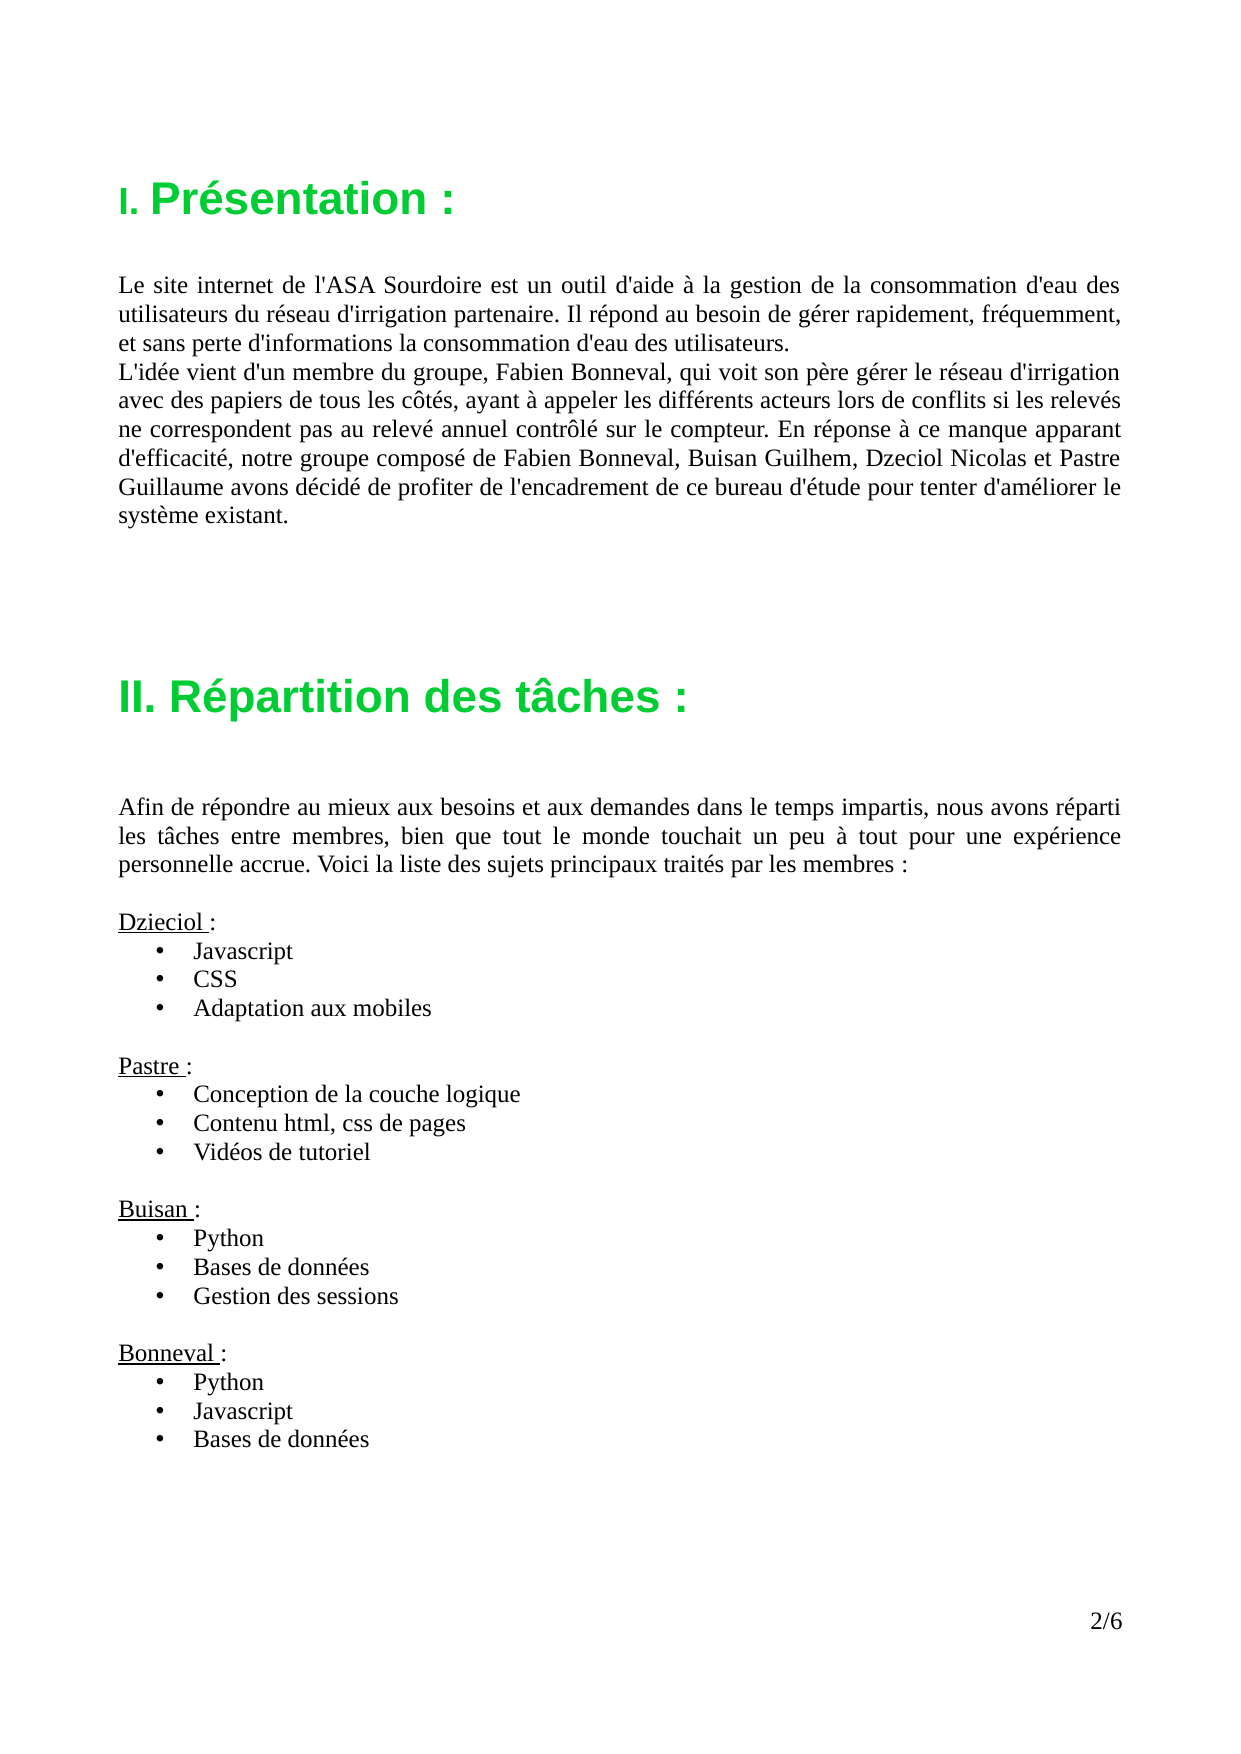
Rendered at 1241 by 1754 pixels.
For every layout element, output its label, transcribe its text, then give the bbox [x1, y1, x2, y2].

list Contenu html, css de pages [156, 1108, 1122, 1137]
list Javascript [156, 1396, 1122, 1424]
list Bases de données [156, 1252, 1122, 1281]
subtitle II. Répartition des tâches : [118, 669, 1122, 722]
text Afin de répondre au mieux aux besoins et aux demandes dans le temps impartis, nous avons réparti les tâches entre membres, bien que tout le monde touchait un peu à tout pour une expérience personnelle accrue. Voici la liste des sujets principaux traités par les membres : [118, 792, 1122, 878]
list Python [156, 1367, 1122, 1396]
text Pastre : [118, 1051, 1122, 1079]
text Le site internet de l'ASA Sourdoire est un outil d'aide à la gestion de la consommation d'eau des utilisateurs du réseau d'irrigation partenaire. Il répond au besoin de gérer rapidement, fréquemment, et sans perte d'informations la consommation d'eau des utilisateurs. [118, 271, 1122, 357]
list Python [156, 1223, 1122, 1252]
list Bases de données [156, 1424, 1122, 1453]
text Buisan : [118, 1194, 1122, 1223]
list Adaptation aux mobiles [156, 993, 1122, 1022]
text L'idée vient d'un membre du groupe, Fabien Bonneval, qui voit son père gérer le réseau d'irrigation avec des papiers de tous les côtés, ayant à appeler les différents acteurs lors de conflits si les relevés ne correspondent pas au relevé annuel contrôlé sur le compteur. En réponse à ce manque apparant d'efficacité, notre groupe composé de Fabien Bonneval, Buisan Guilhem, Dzeciol Nicolas et Pastre Guillaume avons décidé de profiter de l'encadrement de ce bureau d'étude pour tenter d'améliorer le système existant. [118, 357, 1122, 529]
text Dzieciol : [118, 907, 1122, 936]
text Bonneval : [118, 1338, 1122, 1367]
subtitle I. Présentation : [118, 172, 1122, 224]
list Vidéos de tutoriel [156, 1137, 1122, 1166]
list Gestion des sessions [156, 1281, 1122, 1309]
list CSS [156, 964, 1122, 993]
list Conception de la couche logique [156, 1079, 1122, 1108]
list Javascript [156, 936, 1122, 964]
